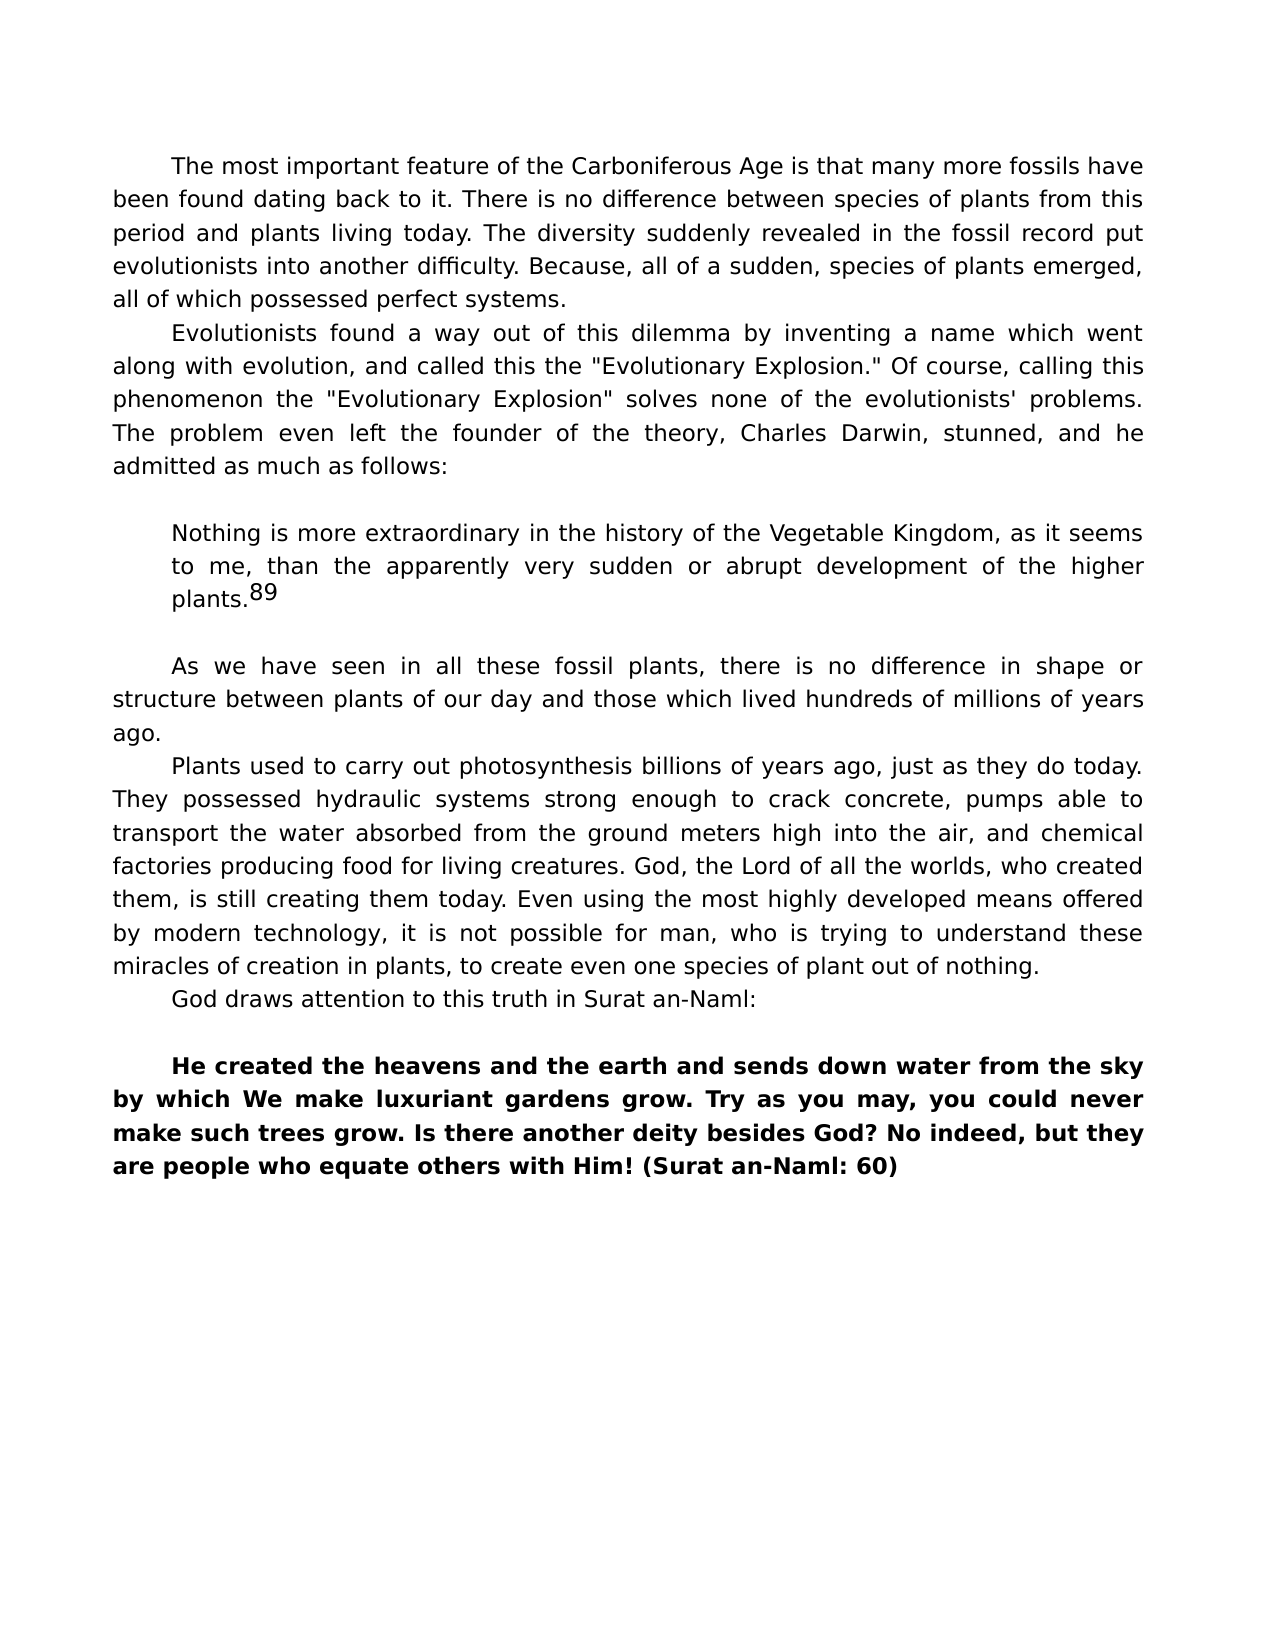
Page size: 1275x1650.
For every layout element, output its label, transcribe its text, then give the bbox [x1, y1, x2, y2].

text Nothing is more extraordinary in the history of the Vegetable Kingdom, as it seems to me, than the apparently very sudden or abrupt development of the higher plants.89 [171, 514, 1145, 614]
text Evolutionists found a way out of this dilemma by inventing a name which went along with evolution, and called this the "Evolutionary Explosion." Of course, calling this phenomenon the "Evolutionary Explosion" solves none of the evolutionists' problems. The problem even left the founder of the theory, Charles Darwin, stunned, and he admitted as much as follows: [112, 314, 1145, 481]
text He created the heavens and the earth and sends down water from the sky by which We make luxuriant gardens grow. Try as you may, you could never make such trees grow. Is there another deity besides God? No indeed, but they are people who equate others with Him! (Surat an-Naml: 60) [112, 1048, 1145, 1181]
text God draws attention to this truth in Surat an-Naml: [112, 981, 1145, 1014]
text The most important feature of the Carboniferous Age is that many more fossils have been found dating back to it. There is no difference between species of plants from this period and plants living today. The diversity suddenly revealed in the fossil record put evolutionists into another difficulty. Because, all of a sudden, species of plants emerged, all of which possessed perfect systems. [112, 148, 1145, 314]
text As we have seen in all these fossil plants, there is no difference in shape or structure between plants of our day and those which lived hundreds of millions of years ago. [112, 648, 1145, 748]
text Plants used to carry out photosynthesis billions of years ago, just as they do today. They possessed hydraulic systems strong enough to crack concrete, pumps able to transport the water absorbed from the ground meters high into the air, and chemical factories producing food for living creatures. God, the Lord of all the worlds, who created them, is still creating them today. Even using the most highly developed means offered by modern technology, it is not possible for man, who is trying to understand these miracles of creation in plants, to create even one species of plant out of nothing. [112, 748, 1145, 981]
